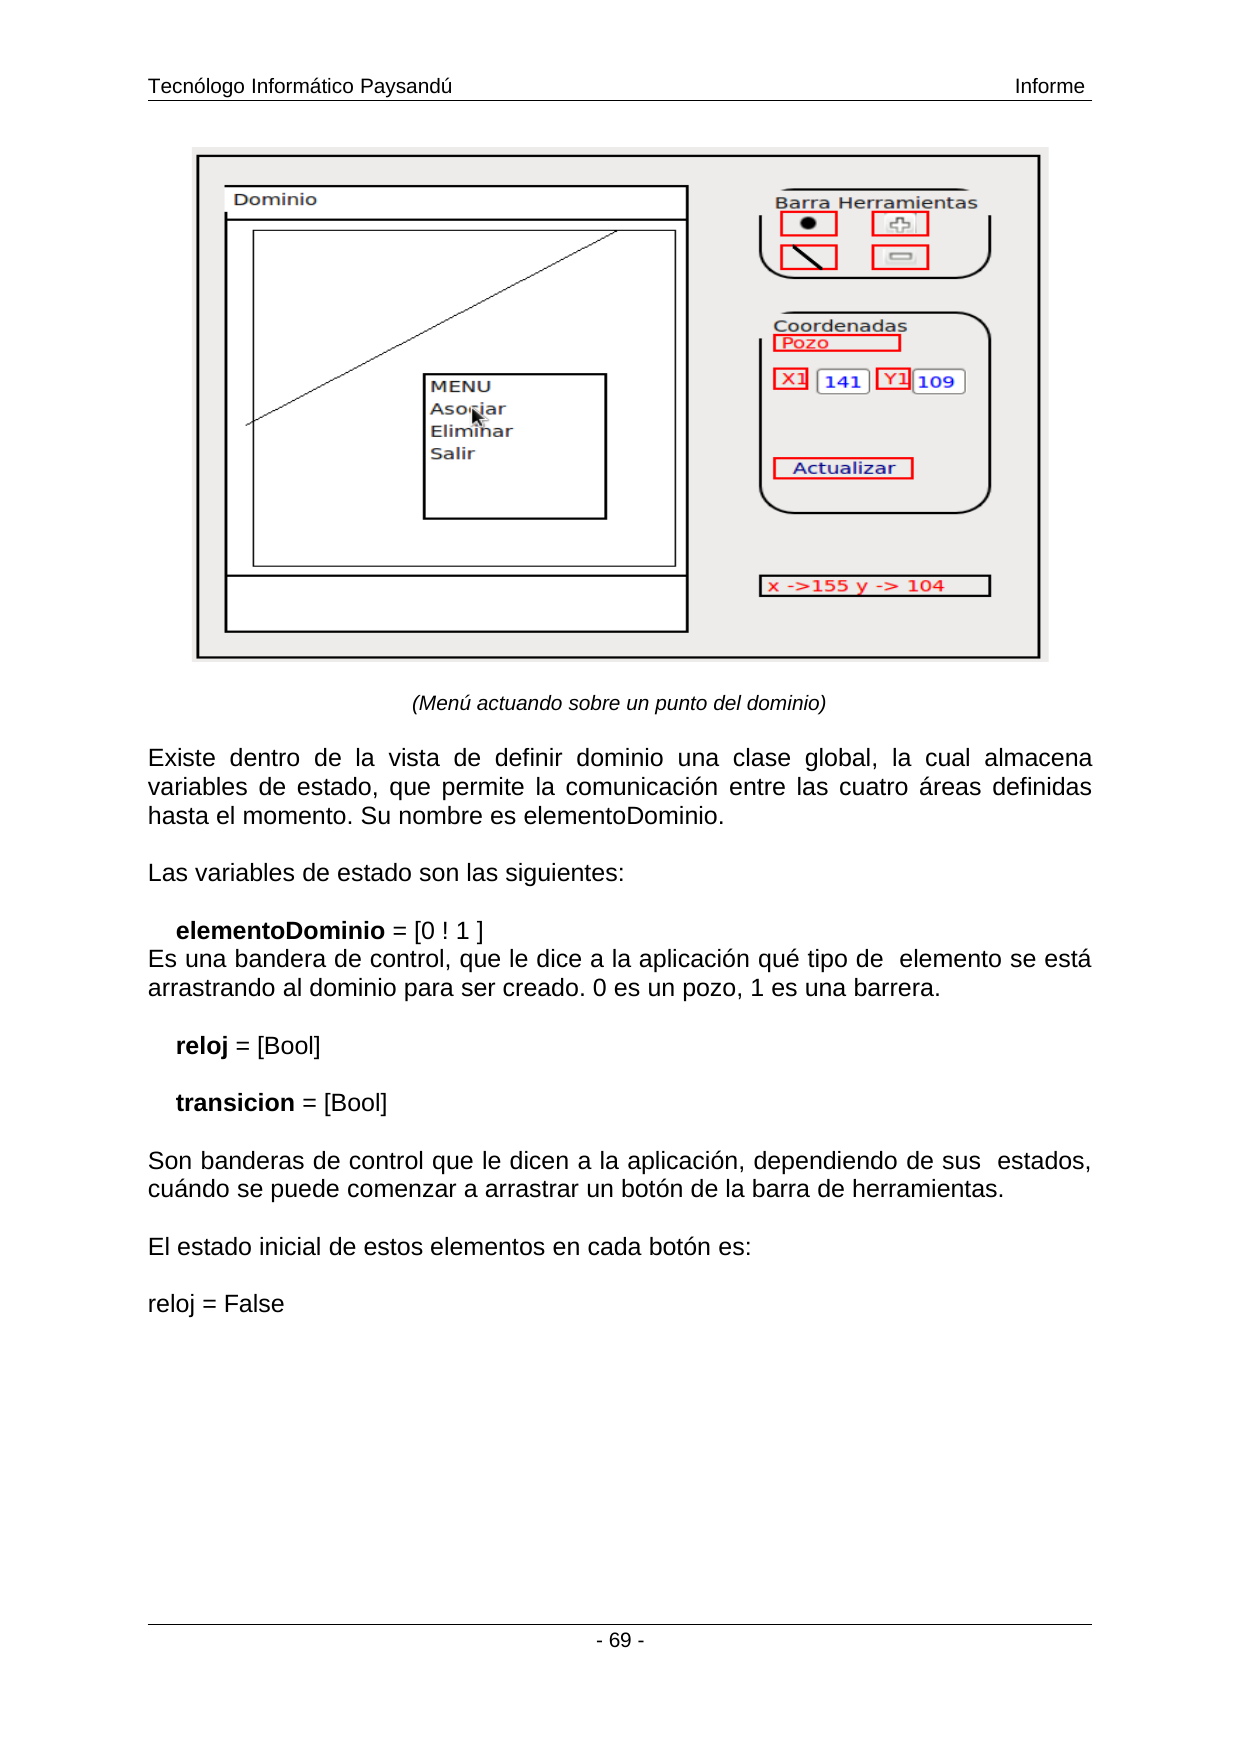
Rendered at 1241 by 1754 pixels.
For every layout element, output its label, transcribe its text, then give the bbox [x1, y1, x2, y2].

text transicion = [Bool] [148, 1088, 1092, 1117]
text elementoDominio = [0 ! 1 ] [148, 916, 1092, 944]
text Es una bandera de control, que le dice a la aplicación qué tipo de elemento se está arrastrando al dominio para ser creado. 0 es un pozo, 1 es una barrera. [148, 944, 1092, 1002]
text Las variables de estado son las siguientes: [148, 858, 1092, 887]
text reloj = [Bool] [148, 1031, 1092, 1059]
picture [191, 147, 1049, 662]
text Son banderas de control que le dicen a la aplicación, dependiendo de sus estados, cuándo se puede comenzar a arrastrar un botón de la barra de herramientas. [148, 1146, 1092, 1203]
text reloj = False [148, 1289, 1092, 1318]
text (Menú actuando sobre un punto del dominio) [148, 690, 1092, 714]
text Existe dentro de la vista de definir dominio una clase global, la cual almacena variables de estado, que permite la comunicación entre las cuatro áreas definidas hasta el momento. Su nombre es elementoDominio. [148, 743, 1092, 829]
text El estado inicial de estos elementos en cada botón es: [148, 1232, 1092, 1261]
